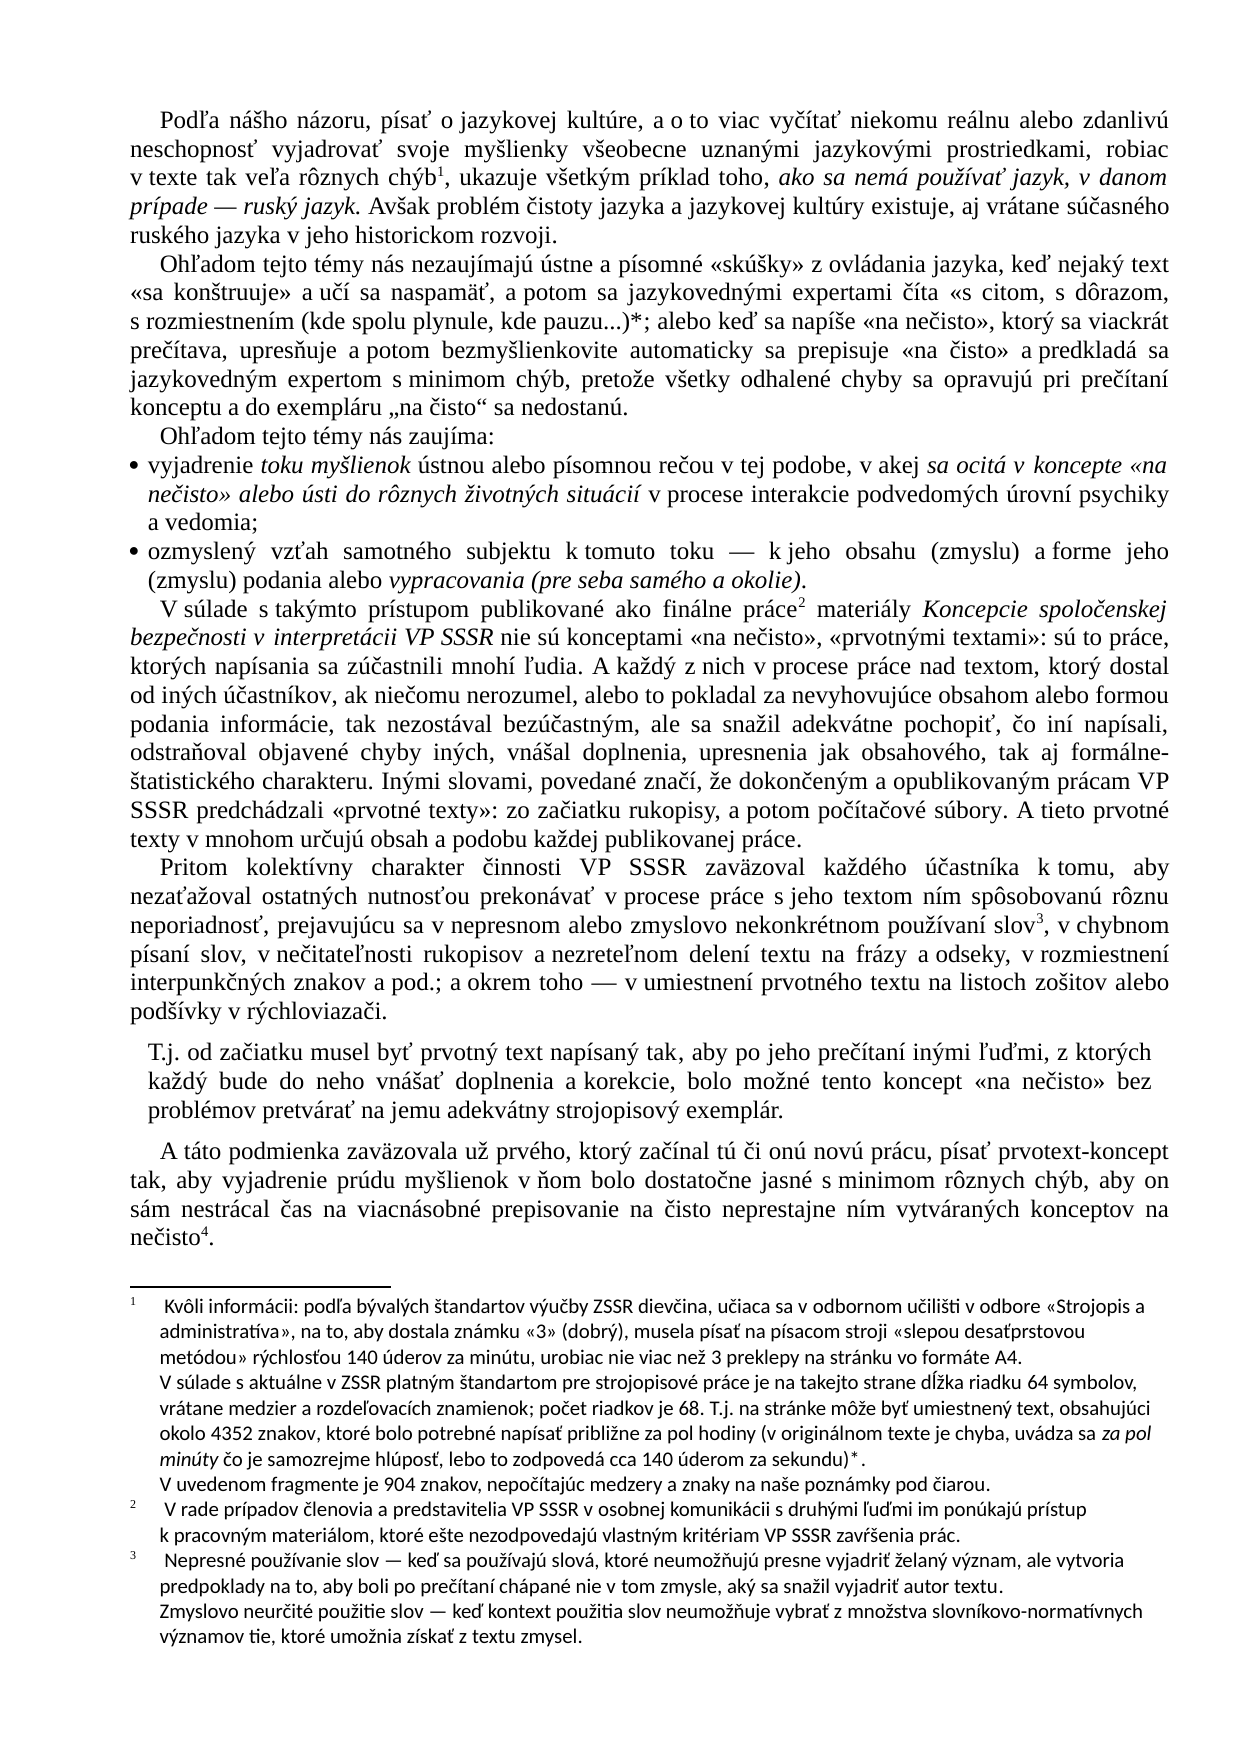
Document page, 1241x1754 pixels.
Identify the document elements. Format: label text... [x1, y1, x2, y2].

text Ohľadom tejto témy nás nezaujímajú ústne a písomné «skúšky» z ovládania jazyka, keď nejaký text «sa konštruuje» a učí sa naspamäť, a potom sa jazykovednými expertami číta «s citom, s dôrazom, s rozmiestnením (kde spolu plynule, kde pauzu...)*; alebo keď sa napíše «na nečisto», ktorý sa viackrát prečítava, upresňuje a potom bezmyšlienkovite automaticky sa prepisuje «na čisto» a predkladá sa jazykovedným expertom s minimom chýb, pretože všetky odhalené chyby sa opravujú pri prečítaní konceptu a do exempláru „na čisto“ sa nedostanú. [130, 249, 1169, 421]
text Pritom kolektívny charakter činnosti VP SSSR zaväzoval každého účastníka k tomu, aby nezaťažoval ostatných nutnosťou prekonávať v procese práce s jeho textom ním spôsobovanú rôznu neporiadnosť, prejavujúcu sa v nepresnom alebo zmyslovo nekonkrétnom používaní slov, v chybnom písaní slov, v nečitateľnosti rukopisov a nezreteľnom delení textu na frázy a odseky, v rozmiestnení interpunkčných znakov a pod.; a okrem toho — v umiestnení prvotného textu na listoch zošitov alebo podšívky v rýchloviazači. [130, 852, 1169, 1025]
text V rade prípadov členovia a predstavitelia VP SSSR v osobnej komunikácii s druhými ľuďmi im ponúkajú prístup k pracovným materiálom, ktoré ešte nezodpovedajú vlastným kritériam VP SSSR zavŕšenia prác. [130, 1497, 1169, 1547]
text Nepresné používanie slov — keď sa používajú slová, ktoré neumožňujú presne vyjadriť želaný význam, ale vytvoria predpoklady na to, aby boli po prečítaní chápané nie v tom zmysle, aký sa snažil vyjadriť autor textu. [130, 1547, 1169, 1598]
text V súlade s aktuálne v ZSSR platným štandartom pre strojopisové práce je na takejto strane dĺžka riadku 64 symbolov, vrátane medzier a rozdeľovacích znamienok; počet riadkov je 68. Т.j. na stránke môže byť umiestnený text, obsahujúci okolo 4352 znakov, ktoré bolo potrebné napísať približne za pol hodiny (v originálnom texte je chyba, uvádza sa za pol minúty čo je samozrejme hlúposť, lebo to zodpovedá cca 140 úderom za sekundu)*. [130, 1369, 1169, 1471]
text V uvedenom fragmente je 904 znakov, nepočítajúc medzery a znaky na naše poznámky pod čiarou. [130, 1471, 1169, 1497]
text Ohľadom tejto témy nás zaujíma: [130, 421, 1169, 450]
text Podľa nášho názoru, písať o jazykovej kultúre, a o to viac vyčítať niekomu reálnu alebo zdanlivú neschopnosť vyjadrovať svoje myšlienky všeobecne uznanými jazykovými prostriedkami, robiac v texte tak veľa rôznych chýb, ukazuje všetkým príklad toho, ako sa nemá používať jazyk, v danom prípade — ruský jazyk. Avšak problém čistoty jazyka a jazykovej kultúry existuje, aj vrátane súčasného ruského jazyka v jeho historickom rozvoji. [130, 105, 1169, 249]
text Zmyslovo neurčité použitie slov — keď kontext použitia slov neumožňuje vybrať z množstva slovníkovo-normatívnych významov tie, ktoré umožnia získať z textu zmysel. [130, 1598, 1169, 1649]
text Kvôli informácii: podľa bývalých štandartov výučby ZSSR dievčina, učiaca sa v odbornom učilišti v odbore «Strojopis a administratíva», na to, aby dostala známku «3» (dobrý), musela písať na písacom stroji «slepou desaťprstovou metódou» rýchlosťou 140 úderov za minútu, urobiac nie viac než 3 preklepy na stránku vo formáte А4. [130, 1293, 1169, 1369]
list vyjadrenie toku myšlienok ústnou alebo písomnou rečou v tej podobe, v akej sa ocitá v koncepte «na nečisto» alebo ústi do rôznych životných situácií v procese interakcie podvedomých úrovní psychiky a vedomia; [130, 450, 1169, 536]
text A táto podmienka zaväzovala už prvého, ktorý začínal tú či onú novú prácu, písať prvotext-koncept tak, aby vyjadrenie prúdu myšlienok v ňom bolo dostatočne jasné s minimom rôznych chýb, aby on sám nestrácal čas na viacnásobné prepisovanie na čisto neprestajne ním vytváraných konceptov na nečisto. [130, 1136, 1169, 1251]
text V súlade s takýmto prístupom publikované ako finálne práce materiály Kоncepcie spoločenskej bezpečnosti v interpretácii VP SSSR nie sú konceptami «na nečisto», «prvotnými textami»: sú to práce, ktorých napísania sa zúčastnili mnohí ľudia. A každý z nich v procese práce nad textom, ktorý dostal od iných účastníkov, ak niečomu nerozumel, alebo to pokladal za nevyhovujúce obsahom alebo formou podania informácie, tak nezostával bezúčastným, ale sa snažil adekvátne pochopiť, čo iní napísali, odstraňoval objavené chyby iných, vnášal doplnenia, upresnenia jak obsahového, tak aj formálne-štatistického charakteru. Inými slovami, povedané značí, že dokončeným a opublikovaným prácam VP SSSR predchádzali «prvotné texty»: zo začiatku rukopisy, a potom počítačové súbory. A tieto prvotné texty v mnohom určujú obsah a podobu každej publikovanej práce. [130, 594, 1169, 852]
text Т.j. od začiatku musel byť prvotný text napísaný tak, aby po jeho prečítaní inými ľuďmi, z ktorých každý bude do neho vnášať doplnenia a korekcie, bolo možné tento koncept «na nečisto» bez problémov pretvárať na jemu adekvátny strojopisový exemplár. [148, 1037, 1152, 1124]
list оzmyslený vzťah samotného subjektu k tomuto toku — k jeho obsahu (zmyslu) a forme jeho (zmyslu) podania alebo vypracovania (pre seba samého a okolie). [130, 536, 1169, 594]
